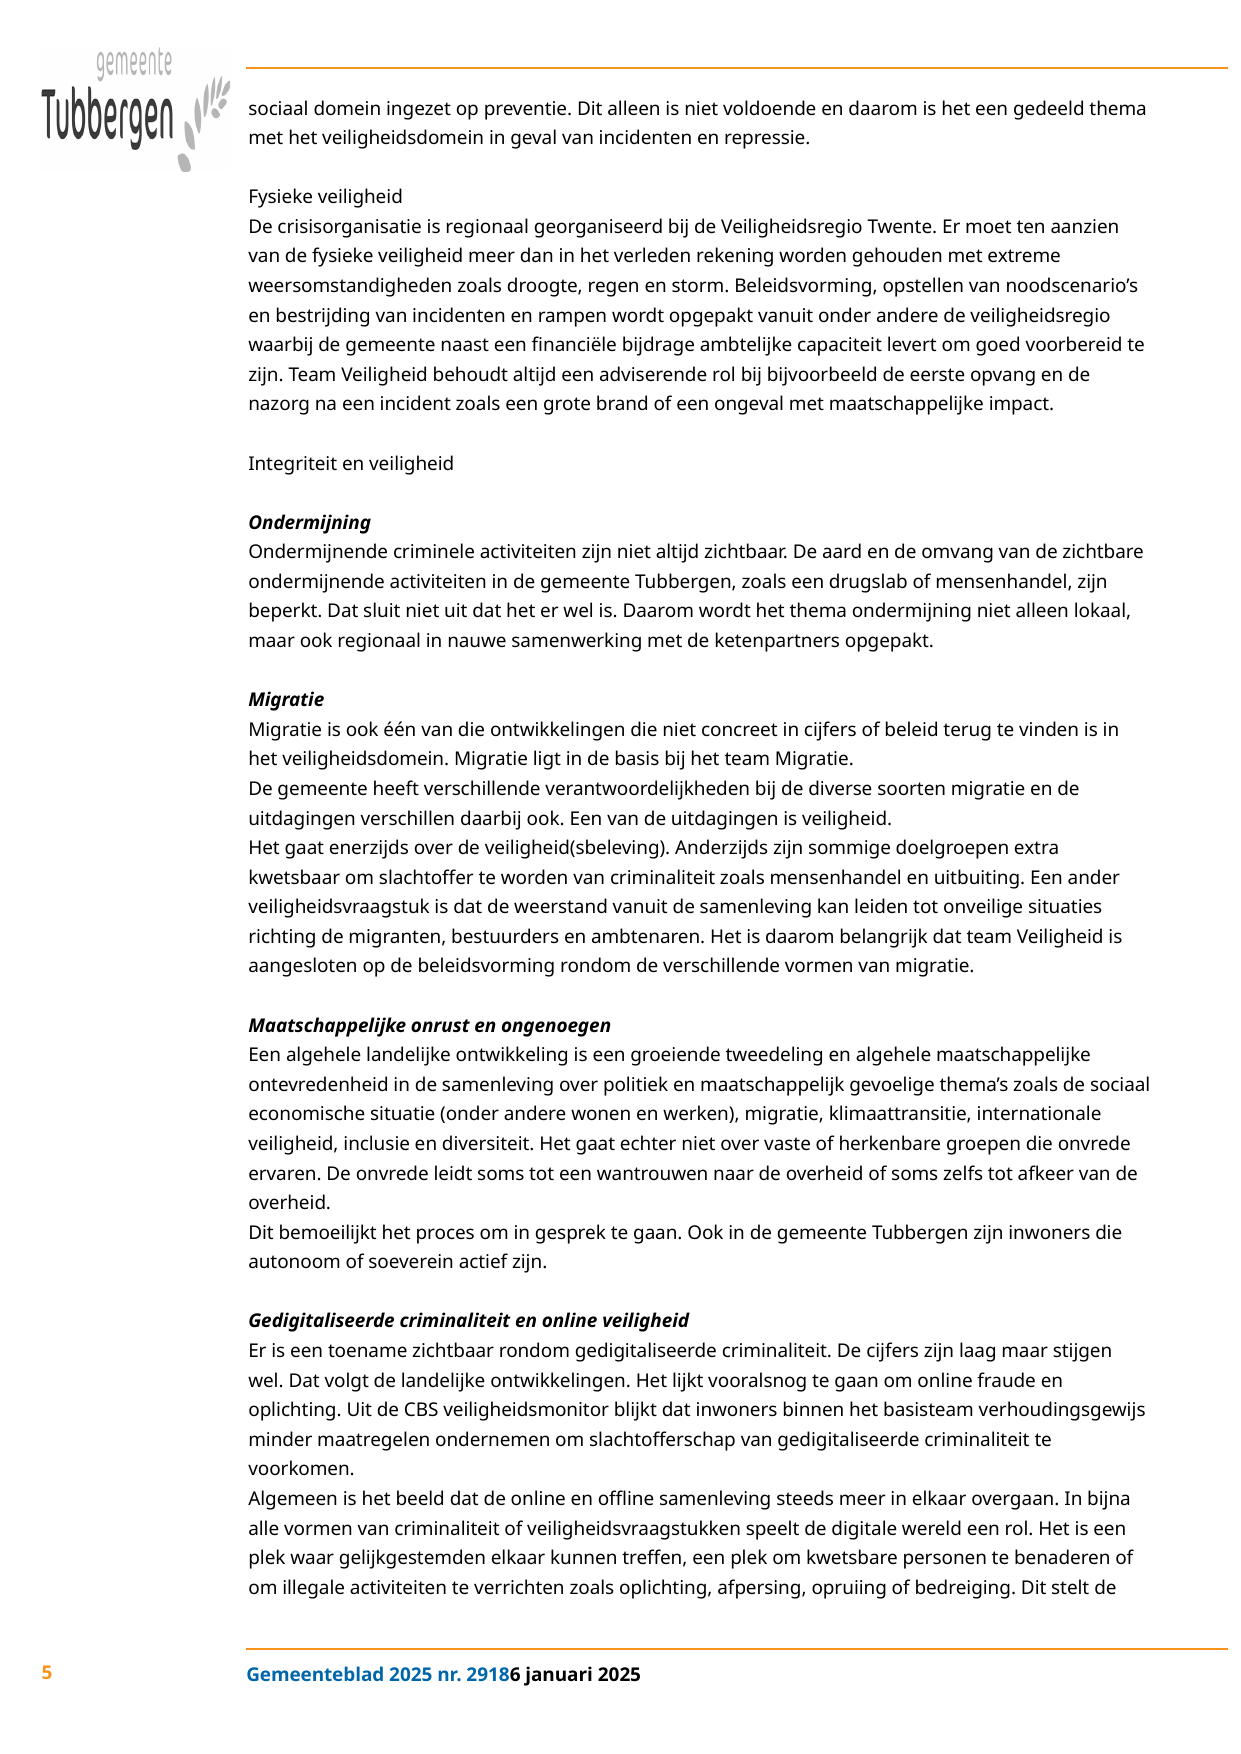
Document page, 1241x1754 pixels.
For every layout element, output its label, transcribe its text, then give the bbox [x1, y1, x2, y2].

picture [41, 47, 231, 172]
text Fysieke veiligheid [248, 183, 1152, 209]
text Ondermijning [248, 509, 1152, 535]
text Integriteit en veiligheid [248, 450, 1152, 476]
text Migratie is ook één van die ontwikkelingen die niet concreet in cijfers of beleid terug te vinden is in het veiligheidsdomein. Migratie ligt in de basis bij het team Migratie. [248, 716, 1152, 771]
text Er is een toename zichtbaar rondom gedigitaliseerde criminaliteit. De cijfers zijn laag maar stijgen wel. Dat volgt de landelijke ontwikkelingen. Het lijkt vooralsnog te gaan om online fraude en oplichting. Uit de CBS veiligheidsmonitor blijkt dat inwoners binnen het basisteam verhoudingsgewijs minder maatregelen ondernemen om slachtofferschap van gedigitaliseerde criminaliteit te voorkomen. [248, 1337, 1152, 1481]
text Het gaat enerzijds over de veiligheid(sbeleving). Anderzijds zijn sommige doelgroepen extra kwetsbaar om slachtoffer te worden van criminaliteit zoals mensenhandel en uitbuiting. Een ander veiligheidsvraagstuk is dat de weerstand vanuit de samenleving kan leiden tot onveilige situaties richting de migranten, bestuurders en ambtenaren. Het is daarom belangrijk dat team Veiligheid is aangesloten op de beleidsvorming rondom de verschillende vormen van migratie. [248, 834, 1152, 978]
text Maatschappelijke onrust en ongenoegen [248, 1012, 1152, 1038]
text Ondermijnende criminele activiteiten zijn niet altijd zichtbaar. De aard en de omvang van de zichtbare ondermijnende activiteiten in de gemeente Tubbergen, zoals een drugslab of mensenhandel, zijn beperkt. Dat sluit niet uit dat het er wel is. Daarom wordt het thema ondermijning niet alleen lokaal, maar ook regionaal in nauwe samenwerking met de ketenpartners opgepakt. [248, 538, 1152, 653]
text De crisisorganisatie is regionaal georganiseerd bij de Veiligheidsregio Twente. Er moet ten aanzien van de fysieke veiligheid meer dan in het verleden rekening worden gehouden met extreme weersomstandigheden zoals droogte, regen en storm. Beleidsvorming, opstellen van noodscenario’s en bestrijding van incidenten en rampen wordt opgepakt vanuit onder andere de veiligheidsregio waarbij de gemeente naast een financiële bijdrage ambtelijke capaciteit levert om goed voorbereid te zijn. Team Veiligheid behoudt altijd een adviserende rol bij bijvoorbeeld de eerste opvang en de nazorg na een incident zoals een grote brand of een ongeval met maatschappelijke impact. [248, 213, 1152, 416]
text Algemeen is het beeld dat de online en offline samenleving steeds meer in elkaar overgaan. In bijna alle vormen van criminaliteit of veiligheidsvraagstukken speelt de digitale wereld een rol. Het is een plek waar gelijkgestemden elkaar kunnen treffen, een plek om kwetsbare personen te benaderen of om illegale activiteiten te verrichten zoals oplichting, afpersing, opruiing of bedreiging. Dit stelt de [248, 1485, 1152, 1600]
text sociaal domein ingezet op preventie. Dit alleen is niet voldoende en daarom is het een gedeeld thema met het veiligheidsdomein in geval van incidenten en repressie. [248, 95, 1152, 150]
text De gemeente heeft verschillende verantwoordelijkheden bij de diverse soorten migratie en de uitdagingen verschillen daarbij ook. Een van de uitdagingen is veiligheid. [248, 775, 1152, 831]
text Dit bemoeilijkt het proces om in gesprek te gaan. Ook in de gemeente Tubbergen zijn inwoners die autonoom of soeverein actief zijn. [248, 1219, 1152, 1274]
text Migratie [248, 686, 1152, 712]
text Een algehele landelijke ontwikkeling is een groeiende tweedeling en algehele maatschappelijke ontevredenheid in de samenleving over politiek en maatschappelijk gevoelige thema’s zoals de sociaal economische situatie (onder andere wonen en werken), migratie, klimaattransitie, internationale veiligheid, inclusie en diversiteit. Het gaat echter niet over vaste of herkenbare groepen die onvrede ervaren. De onvrede leidt soms tot een wantrouwen naar de overheid of soms zelfs tot afkeer van de overheid. [248, 1041, 1152, 1215]
text Gedigitaliseerde criminaliteit en online veiligheid [248, 1308, 1152, 1333]
